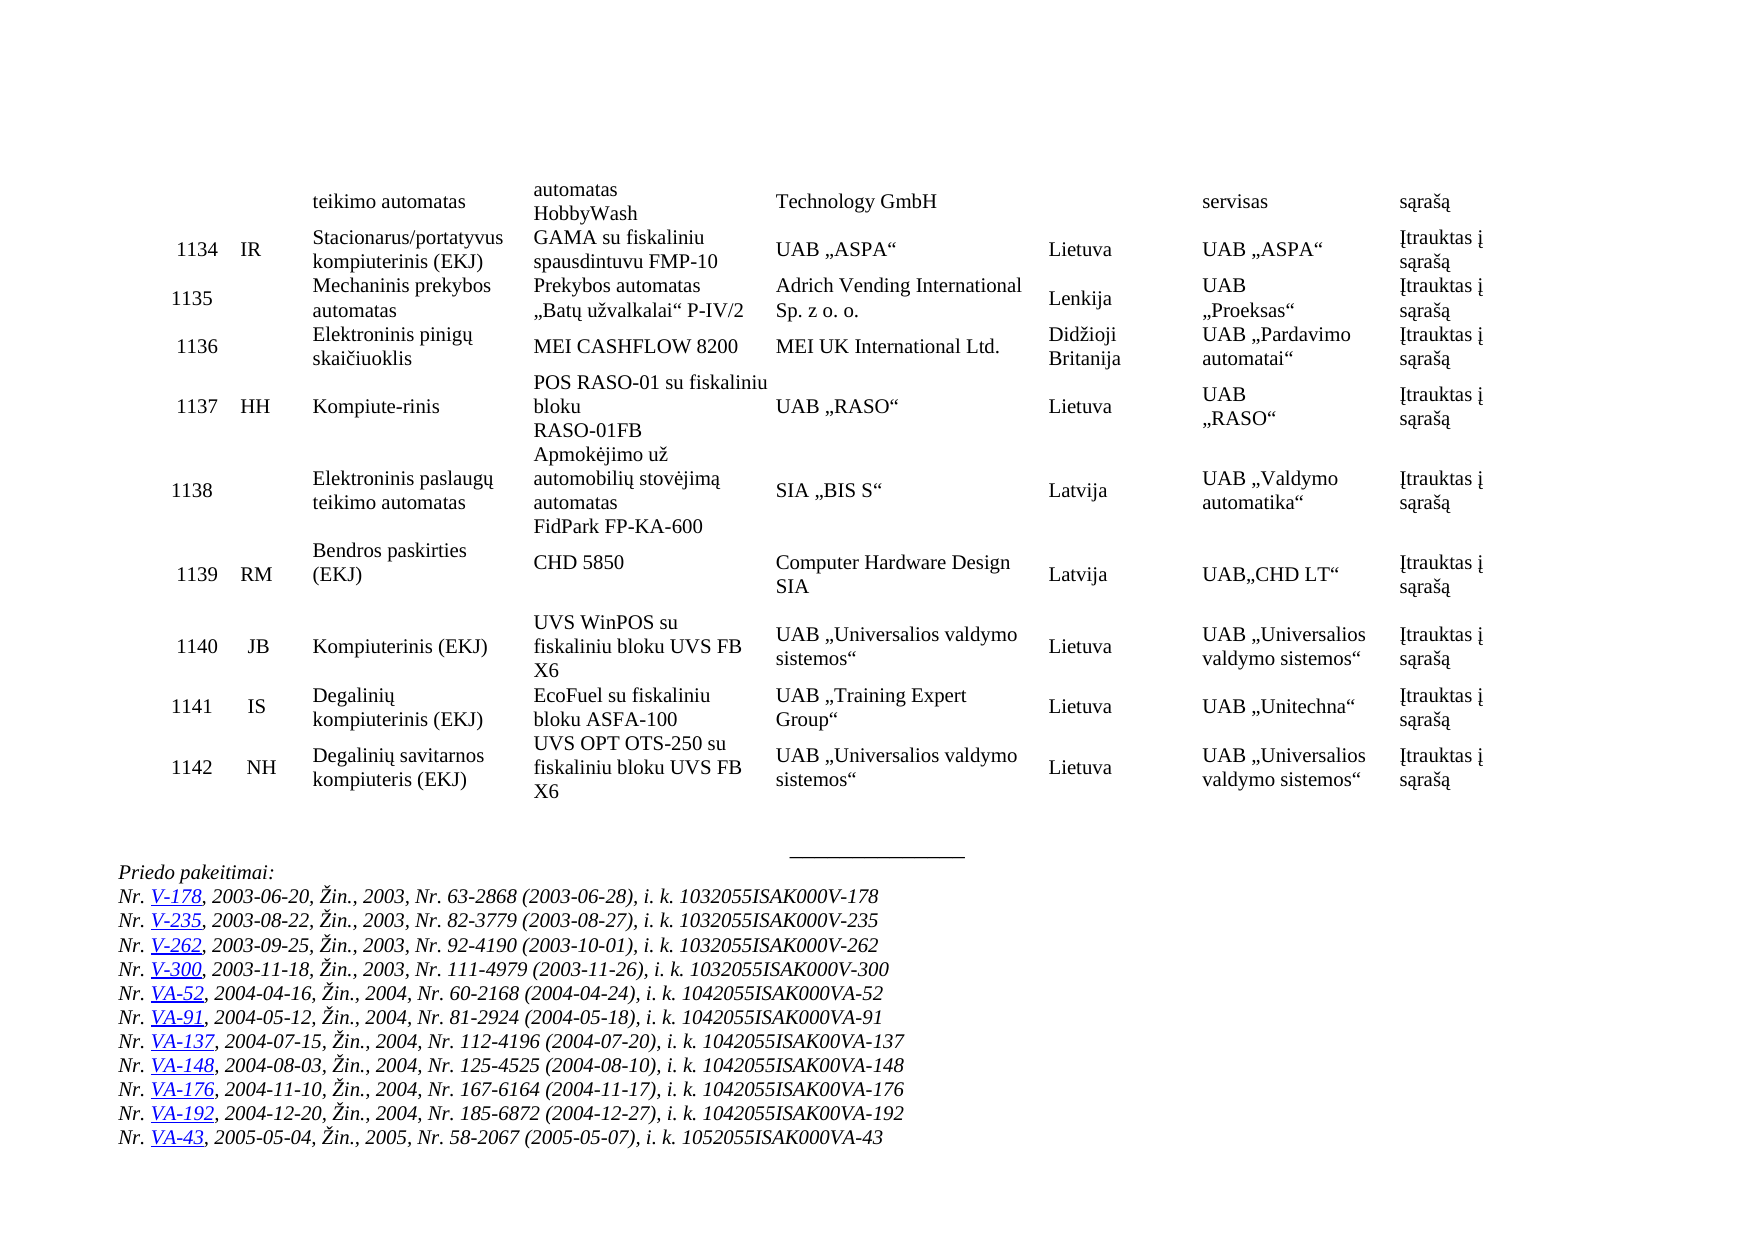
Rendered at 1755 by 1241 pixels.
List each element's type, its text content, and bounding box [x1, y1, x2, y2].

table_cell [229, 274, 301, 322]
text Nr. V-178, 2003-06-20, Žin., 2003, Nr. 63-2868 (2003-06-28), i. k. 1032055ISAK000V-178 [118, 884, 1636, 908]
table_cell IR [229, 225, 301, 273]
text Nr. VA-176, 2004-11-10, Žin., 2004, Nr. 167-6164 (2004-11-17), i. k. 1042055ISAK00VA-176 [118, 1077, 1636, 1101]
table_cell 1136 [100, 322, 229, 370]
table_cell UAB „Proeksas“ [1191, 274, 1388, 322]
table_cell Kompiuterinis (EKJ) [301, 610, 522, 682]
table_cell Įtrauktas į sąrašą [1388, 370, 1536, 442]
table_cell automatas HobbyWash [522, 177, 764, 225]
table_cell UAB „Universalios valdymo sistemos“ [764, 731, 1037, 803]
table_cell UAB „Pardavimo automatai“ [1191, 322, 1388, 370]
text ______________ [118, 832, 1636, 860]
table_cell MEI CASHFLOW 8200 [522, 322, 764, 370]
table_cell Degalinių kompiuterinis (EKJ) [301, 683, 522, 731]
table_cell 1137 [100, 370, 229, 442]
table_cell UAB „Unitechna“ [1191, 683, 1388, 731]
table_cell Adrich Vending International Sp. z o. o. [764, 274, 1037, 322]
table_cell Computer Hardware Design SIA [764, 538, 1037, 610]
table_cell Latvija [1037, 442, 1191, 538]
table_cell [229, 322, 301, 370]
table_cell 1142 [100, 731, 229, 803]
table_cell Įtrauktas į sąrašą [1388, 610, 1536, 682]
text Nr. VA-192, 2004-12-20, Žin., 2004, Nr. 185-6872 (2004-12-27), i. k. 1042055ISAK00VA-192 [118, 1101, 1636, 1125]
text Nr. VA-91, 2004-05-12, Žin., 2004, Nr. 81-2924 (2004-05-18), i. k. 1042055ISAK000VA-91 [118, 1005, 1636, 1029]
table_cell UAB „RASO“ [764, 370, 1037, 442]
table_cell 1139 [100, 538, 229, 610]
table_cell Technology GmbH [764, 177, 1037, 225]
table_cell UAB „Universalios valdymo sistemos“ [1191, 731, 1388, 803]
table_cell Kompiute-rinis [301, 370, 522, 442]
table_cell 1140 [100, 610, 229, 682]
text Nr. VA-43, 2005-05-04, Žin., 2005, Nr. 58-2067 (2005-05-07), i. k. 1052055ISAK000VA-43 [118, 1125, 1636, 1149]
table_cell Lenkija [1037, 274, 1191, 322]
table_cell UAB „Universalios valdymo sistemos“ [1191, 610, 1388, 682]
table_cell [229, 177, 301, 225]
table_cell UAB„CHD LT“ [1191, 538, 1388, 610]
table_cell [229, 442, 301, 538]
text Nr. VA-52, 2004-04-16, Žin., 2004, Nr. 60-2168 (2004-04-24), i. k. 1042055ISAK000VA-52 [118, 981, 1636, 1005]
text Nr. V-300, 2003-11-18, Žin., 2003, Nr. 111-4979 (2003-11-26), i. k. 1032055ISAK000V-300 [118, 957, 1636, 981]
table_cell [1037, 177, 1191, 225]
table_cell Prekybos automatas „Batų užvalkalai“ P-IV/2 [522, 274, 764, 322]
table_cell teikimo automatas [301, 177, 522, 225]
table_cell CHD 5850 [522, 538, 764, 610]
table_cell UVS WinPOS su fiskaliniu bloku UVS FB X6 [522, 610, 764, 682]
table_cell Įtrauktas į sąrašą [1388, 442, 1536, 538]
text Nr. VA-137, 2004-07-15, Žin., 2004, Nr. 112-4196 (2004-07-20), i. k. 1042055ISAK00VA-137 [118, 1029, 1636, 1053]
table_cell Lietuva [1037, 610, 1191, 682]
table_cell 1141 [100, 683, 229, 731]
table_cell HH [229, 370, 301, 442]
text Nr. V-235, 2003-08-22, Žin., 2003, Nr. 82-3779 (2003-08-27), i. k. 1032055ISAK000V-235 [118, 908, 1636, 932]
table_cell Didžioji Britanija [1037, 322, 1191, 370]
text Nr. VA-148, 2004-08-03, Žin., 2004, Nr. 125-4525 (2004-08-10), i. k. 1042055ISAK00VA-148 [118, 1053, 1636, 1077]
table_cell UAB „ASPA“ [764, 225, 1037, 273]
table_cell Apmokėjimo už automobilių stovėjimą automatas FidPark FP-KA-600 [522, 442, 764, 538]
table_cell UAB „RASO“ [1191, 370, 1388, 442]
table_cell Įtrauktas į sąrašą [1388, 731, 1536, 803]
table_cell Degalinių savitarnos kompiuteris (EKJ) [301, 731, 522, 803]
table_cell UAB „ASPA“ [1191, 225, 1388, 273]
table_cell Įtrauktas į sąrašą [1388, 274, 1536, 322]
table_cell Įtrauktas į sąrašą [1388, 225, 1536, 273]
text Priedo pakeitimai: [118, 860, 1636, 884]
table_cell Įtrauktas į sąrašą [1388, 538, 1536, 610]
table_cell Lietuva [1037, 683, 1191, 731]
table_cell EcoFuel su fiskaliniu bloku ASFA-100 [522, 683, 764, 731]
table_cell [100, 177, 229, 225]
table_cell Įtrauktas į sąrašą [1388, 683, 1536, 731]
text Nr. V-262, 2003-09-25, Žin., 2003, Nr. 92-4190 (2003-10-01), i. k. 1032055ISAK000V-262 [118, 932, 1636, 957]
table_cell Elektroninis paslaugų teikimo automatas [301, 442, 522, 538]
table_cell Lietuva [1037, 731, 1191, 803]
table_cell UAB „Universalios valdymo sistemos“ [764, 610, 1037, 682]
table_cell SIA „BIS S“ [764, 442, 1037, 538]
table_cell GAMA su fiskaliniu spausdintuvu FMP-10 [522, 225, 764, 273]
table_cell MEI UK International Ltd. [764, 322, 1037, 370]
table_cell NH [229, 731, 301, 803]
table_cell 1138 [100, 442, 229, 538]
table_cell UVS OPT OTS-250 su fiskaliniu bloku UVS FB X6 [522, 731, 764, 803]
table_cell Mechaninis prekybos automatas [301, 274, 522, 322]
table_cell 1135 [100, 274, 229, 322]
table_cell servisas [1191, 177, 1388, 225]
table_cell Stacionarus/portatyvus kompiuterinis (EKJ) [301, 225, 522, 273]
table_cell Lietuva [1037, 370, 1191, 442]
table_cell JB [229, 610, 301, 682]
table_cell POS RASO-01 su fiskaliniu bloku RASO-01FB [522, 370, 764, 442]
table_cell UAB „Training Expert Group“ [764, 683, 1037, 731]
table_cell Latvija [1037, 538, 1191, 610]
table_cell sąrašą [1388, 177, 1536, 225]
table_cell Elektroninis pinigų skaičiuoklis [301, 322, 522, 370]
table_cell Bendros paskirties (EKJ) [301, 538, 522, 610]
table_cell 1134 [100, 225, 229, 273]
table_cell IS [229, 683, 301, 731]
table_cell Lietuva [1037, 225, 1191, 273]
table_cell Įtrauktas į sąrašą [1388, 322, 1536, 370]
table_cell UAB „Valdymo automatika“ [1191, 442, 1388, 538]
table_cell RM [229, 538, 301, 610]
